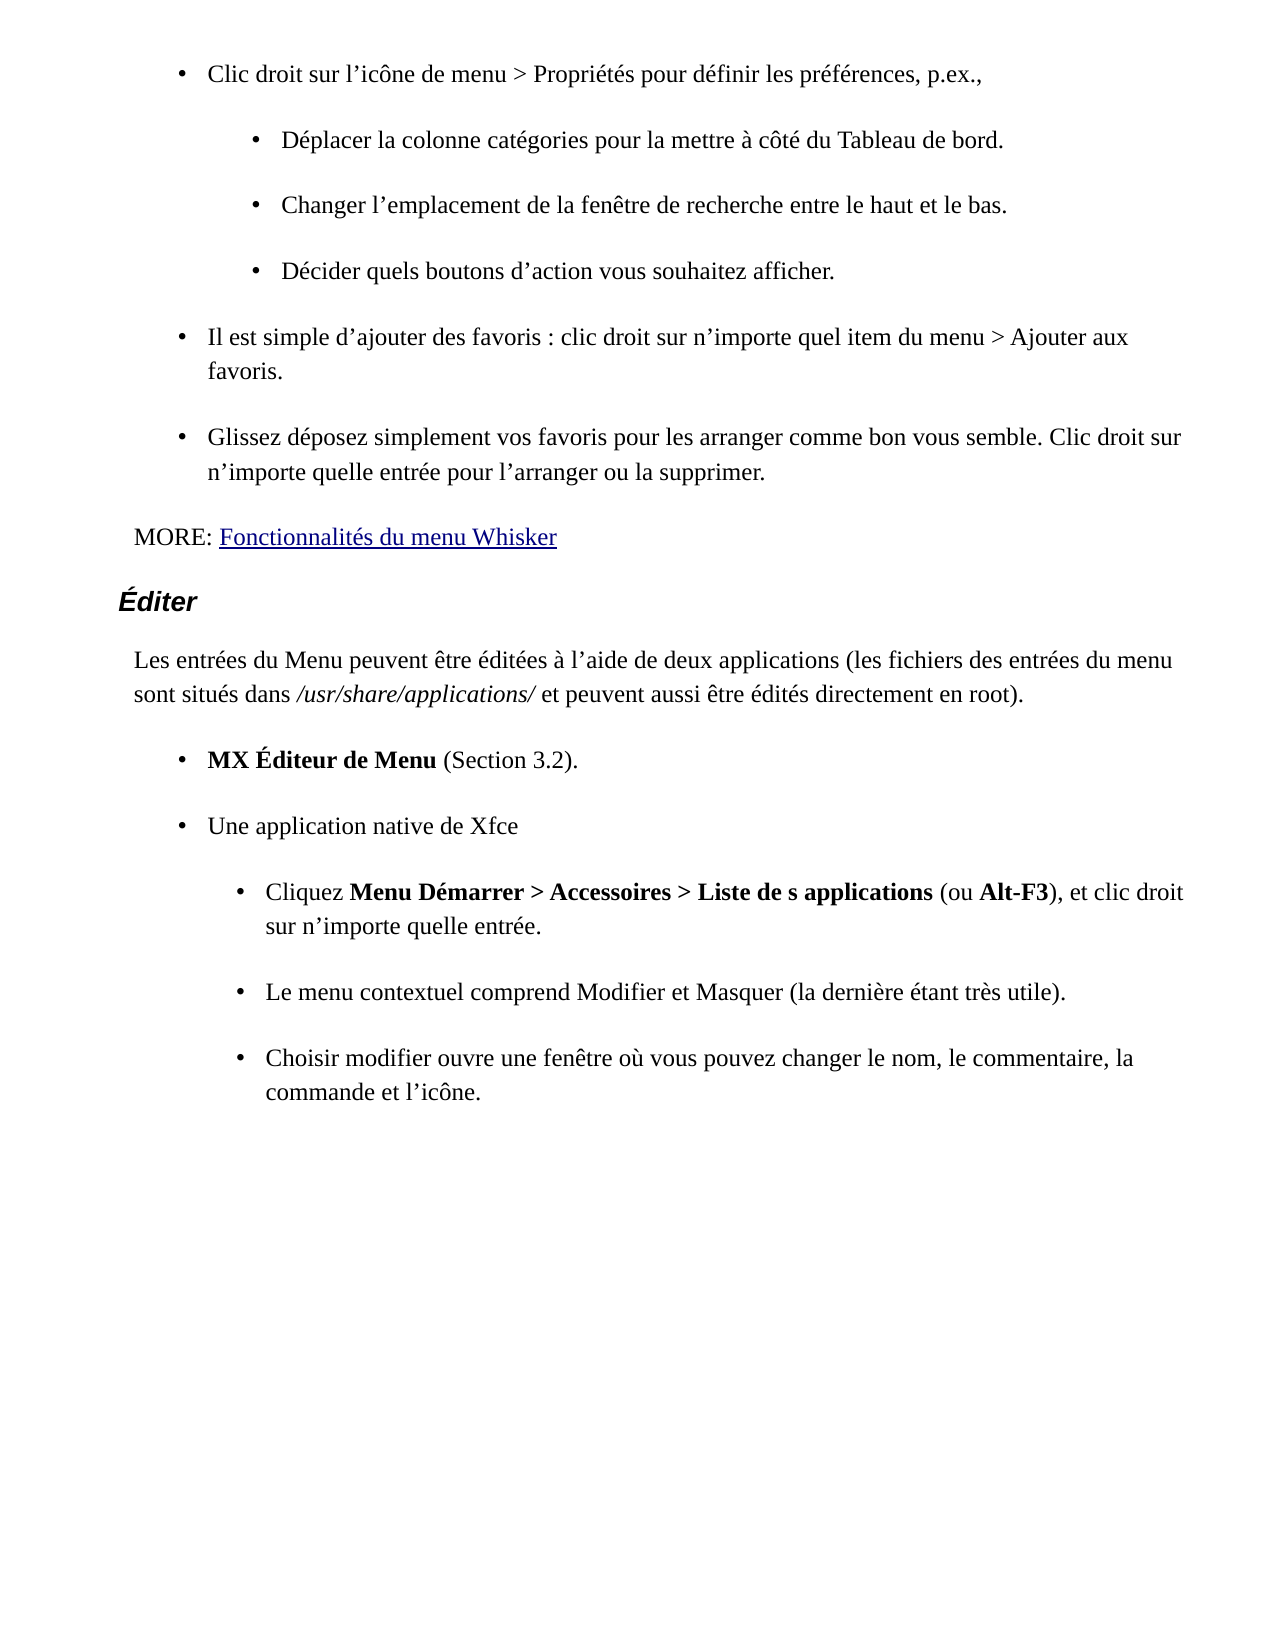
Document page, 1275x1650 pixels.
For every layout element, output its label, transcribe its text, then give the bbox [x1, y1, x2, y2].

text MORE: Fonctionnalités du menu Whisker [134, 522, 1200, 551]
list Il est simple d’ajouter des favoris : clic droit sur n’importe quel item du menu > Ajouter aux favoris. [178, 322, 1200, 385]
list Une application native de Xfce [178, 811, 1200, 840]
subtitle Éditer [118, 585, 1216, 617]
list Glissez déposez simplement vos favoris pour les arranger comme bon vous semble. Clic droit sur n’importe quelle entrée pour l’arranger ou la supprimer. [178, 422, 1200, 485]
list Le menu contextuel comprend Modifier et Masquer (la dernière étant très utile). [236, 977, 1200, 1006]
text Les entrées du Menu peuvent être éditées à l’aide de deux applications (les fichiers des entrées du menu sont situés dans /usr/share/applications/ et peuvent aussi être édités directement en root). [134, 645, 1200, 708]
list Décider quels boutons d’action vous souhaitez afficher. [252, 256, 1200, 285]
list Cliquez Menu Démarrer > Accessoires > Liste de s applications (ou Alt-F3), et clic droit sur n’importe quelle entrée. [236, 877, 1200, 940]
list Déplacer la colonne catégories pour la mettre à côté du Tableau de bord. [252, 125, 1200, 153]
list Choisir modifier ouvre une fenêtre où vous pouvez changer le nom, le commentaire, la commande et l’icône. [236, 1043, 1216, 1106]
list Clic droit sur l’icône de menu > Propriétés pour définir les préférences, p.ex., [178, 59, 1200, 88]
list MX Éditeur de Menu (Section 3.2). [178, 745, 1200, 774]
list Changer l’emplacement de la fenêtre de recherche entre le haut et le bas. [252, 191, 1200, 219]
